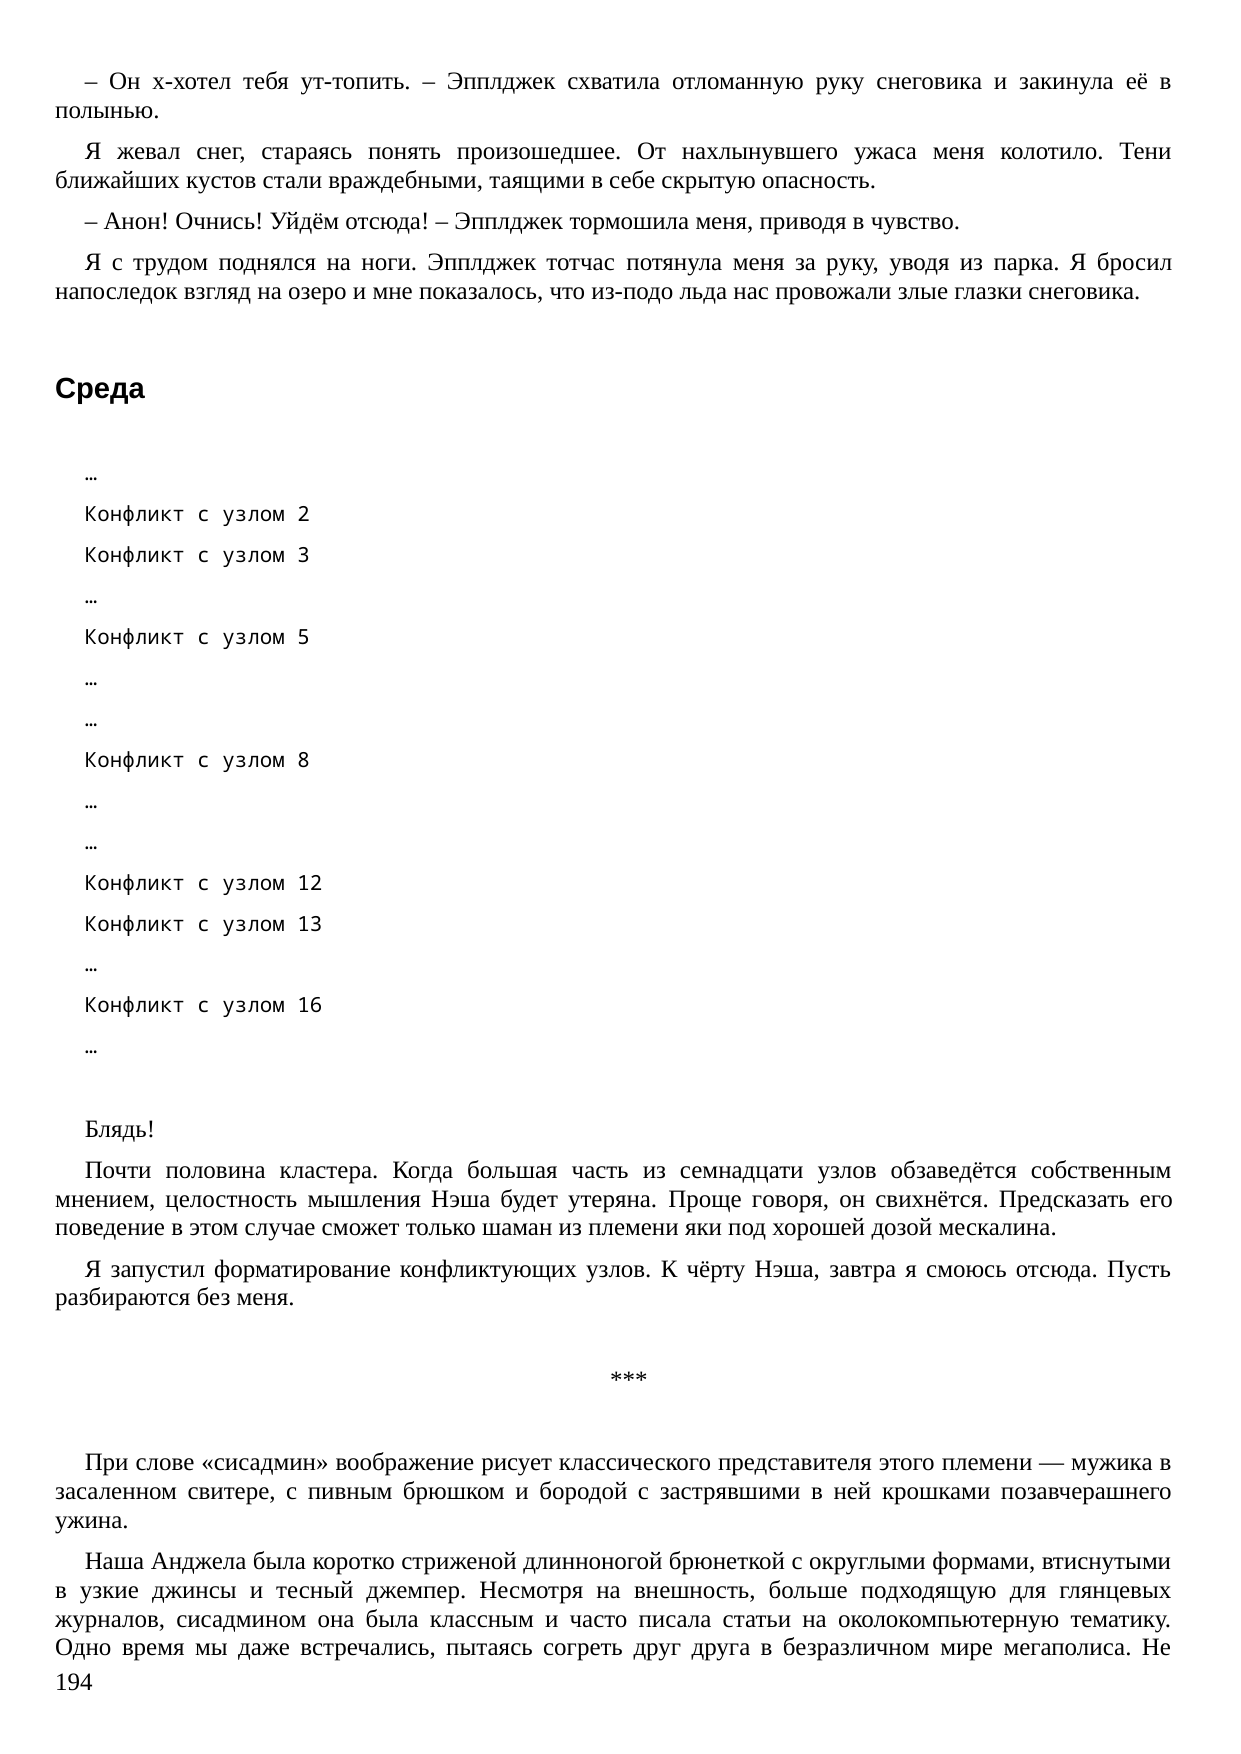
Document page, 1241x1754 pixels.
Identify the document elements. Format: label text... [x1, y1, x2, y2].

text Конфликт с узлом 8 [55, 745, 1173, 773]
text Почти половина кластера. Когда большая часть из семнадцати узлов обзаведётся собственным мнением, целостность мышления Нэша будет утеряна. Проще говоря, он свихнётся. Предсказать его поведение в этом случае сможет только шаман из племени яки под хорошей дозой мескалина. [55, 1155, 1173, 1241]
text Конфликт с узлом 2 [55, 499, 1173, 528]
text … [55, 1031, 1173, 1060]
text Наша Анджела была коротко стриженой длинноногой брюнеткой с округлыми формами, втиснутыми в узкие джинсы и тесный джемпер. Несмотря на внешность, больше подходящую для глянцевых журналов, сисадмином она была классным и часто писала статьи на околокомпьютерную тематику. Одно время мы даже встречались, пытаясь согреть друг друга в безразличном мире мегаполиса. Не [55, 1546, 1173, 1661]
text Я жевал снег, стараясь понять произошедшее. От нахлынувшего ужаса меня колотило. Тени ближайших кустов стали враждебными, таящими в себе скрытую опасность. [55, 136, 1173, 193]
text … [55, 458, 1173, 487]
text Конфликт с узлом 13 [55, 909, 1173, 937]
text Блядь! [55, 1114, 1173, 1142]
text … [55, 949, 1173, 978]
text – Анон! Очнись! Уйдём отсюда! – Эпплджек тормошила меня, приводя в чувство. [55, 206, 1173, 235]
text … [55, 581, 1173, 609]
text Конфликт с узлом 5 [55, 622, 1173, 651]
text Конфликт с узлом 12 [55, 868, 1173, 896]
text … [55, 786, 1173, 814]
text … [55, 704, 1173, 732]
text Конфликт с узлом 16 [55, 991, 1173, 1019]
text Конфликт с узлом 3 [55, 540, 1173, 569]
text Я с трудом поднялся на ноги. Эпплджек тотчас потянула меня за руку, уводя из парка. Я бросил напоследок взгляд на озеро и мне показалось, что из-подо льда нас провожали злые глазки снеговика. [55, 247, 1173, 305]
subtitle Среда [55, 371, 1173, 404]
text При слове «сисадмин» воображение рисует классического представителя этого племени — мужика в засаленном свитере, с пивным брюшком и бородой с застрявшими в ней крошками позавчерашнего ужина. [55, 1447, 1173, 1534]
text – Он х-хотел тебя ут-топить. – Эпплджек схватила отломанную руку снеговика и закинула её в полынью. [55, 66, 1173, 123]
text *** [55, 1365, 1173, 1394]
text … [55, 663, 1173, 691]
text Я запустил форматирование конфликтующих узлов. К чёрту Нэша, завтра я смоюсь отсюда. Пусть разбираются без меня. [55, 1254, 1173, 1311]
text … [55, 827, 1173, 855]
